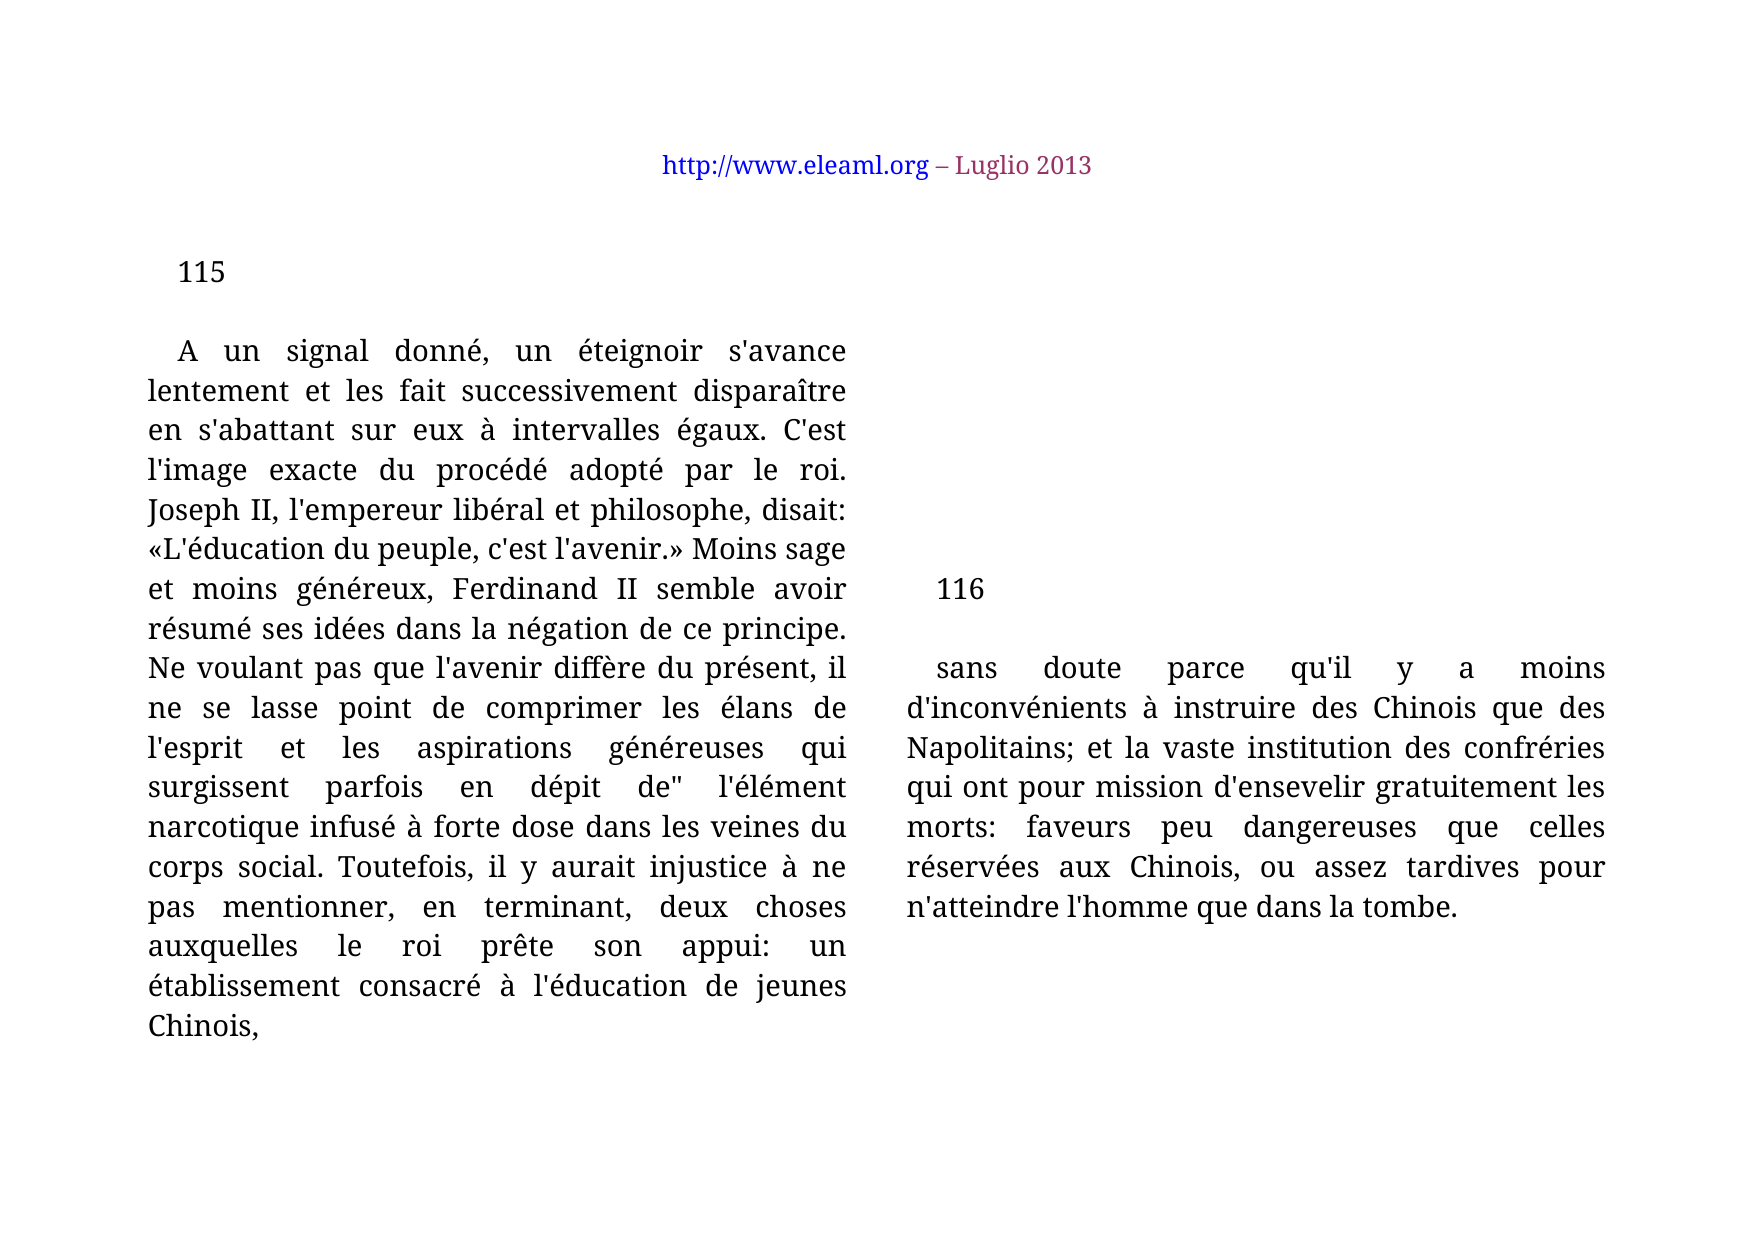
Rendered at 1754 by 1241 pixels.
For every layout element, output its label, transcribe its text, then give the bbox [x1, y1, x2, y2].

text A un signal donné, un éteignoir s'avance lentement et les fait successivement disparaître en s'abattant sur eux à intervalles égaux. C'est l'image exacte du procédé adopté par le roi. Joseph II, l'empereur libéral et philosophe, disait: «L'éducation du peuple, c'est l'avenir.» Moins sage et moins généreux, Ferdinand II semble avoir résumé ses idées dans la négation de ce principe. Ne voulant pas que l'avenir diffère du présent, il ne se lasse point de comprimer les élans de l'esprit et les aspirations généreuses qui surgissent parfois en dépit de" l'élément narcotique infusé à forte dose dans les veines du corps social. Toutefois, il y aurait injustice à ne pas mentionner, en terminant, deux choses auxquelles le roi prête son appui: un établissement consacré à l'éducation de jeunes Chinois, [148, 330, 847, 1044]
text 115 [148, 251, 847, 291]
text 116 [906, 568, 1606, 608]
text sans doute parce qu'il y a moins d'inconvénients à instruire des Chinois que des Napolitains; et la vaste institution des confréries qui ont pour mission d'ensevelir gratuitement les morts: faveurs peu dangereuses que celles réservées aux Chinois, ou assez tardives pour n'atteindre l'homme que dans la tombe. [906, 648, 1606, 926]
